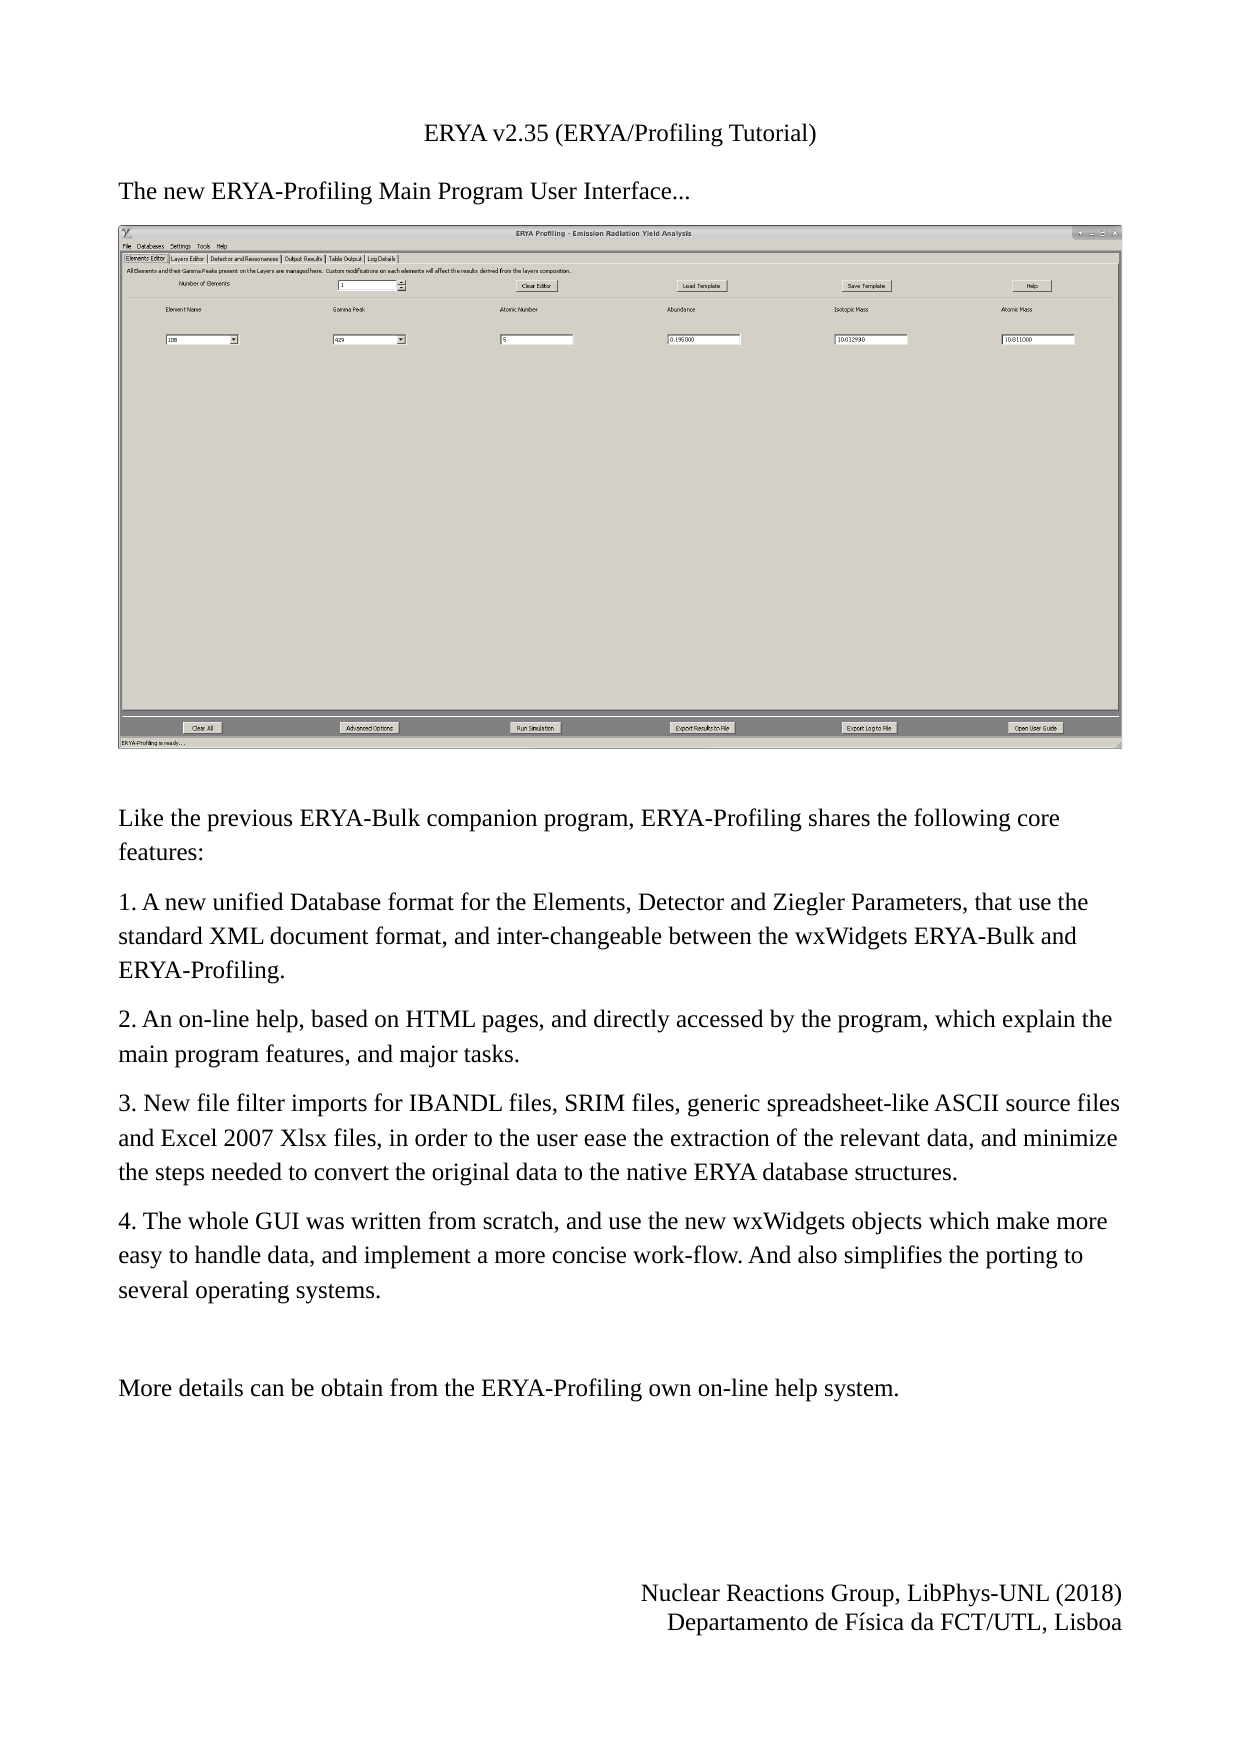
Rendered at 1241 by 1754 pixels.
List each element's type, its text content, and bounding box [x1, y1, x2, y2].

text 2. An on-line help, based on HTML pages, and directly accessed by the program, which explain the main program features, and major tasks. [118, 1004, 1122, 1068]
picture [118, 225, 1123, 749]
text Like the previous ERYA-Bulk companion program, ERYA-Profiling shares the following core features: [118, 803, 1122, 866]
text 1. A new unified Database format for the Elements, Detector and Ziegler Parameters, that use the standard XML document format, and inter-changeable between the wxWidgets ERYA-Bulk and ERYA-Profiling. [118, 887, 1122, 984]
text 4. The whole GUI was written from scratch, and use the new wxWidgets objects which make more easy to handle data, and implement a more concise work-flow. And also simplifies the porting to several operating systems. [118, 1206, 1122, 1304]
text 3. New file filter imports for IBANDL files, SRIM files, generic spreadsheet-like ASCII source files and Excel 2007 Xlsx files, in order to the user ease the extraction of the relevant data, and minimize the steps needed to convert the original data to the native ERYA database structures. [118, 1088, 1122, 1186]
text The new ERYA-Profiling Main Program User Interface... [118, 176, 1122, 205]
text More details can be obtain from the ERYA-Profiling own on-line help system. [118, 1373, 1122, 1402]
